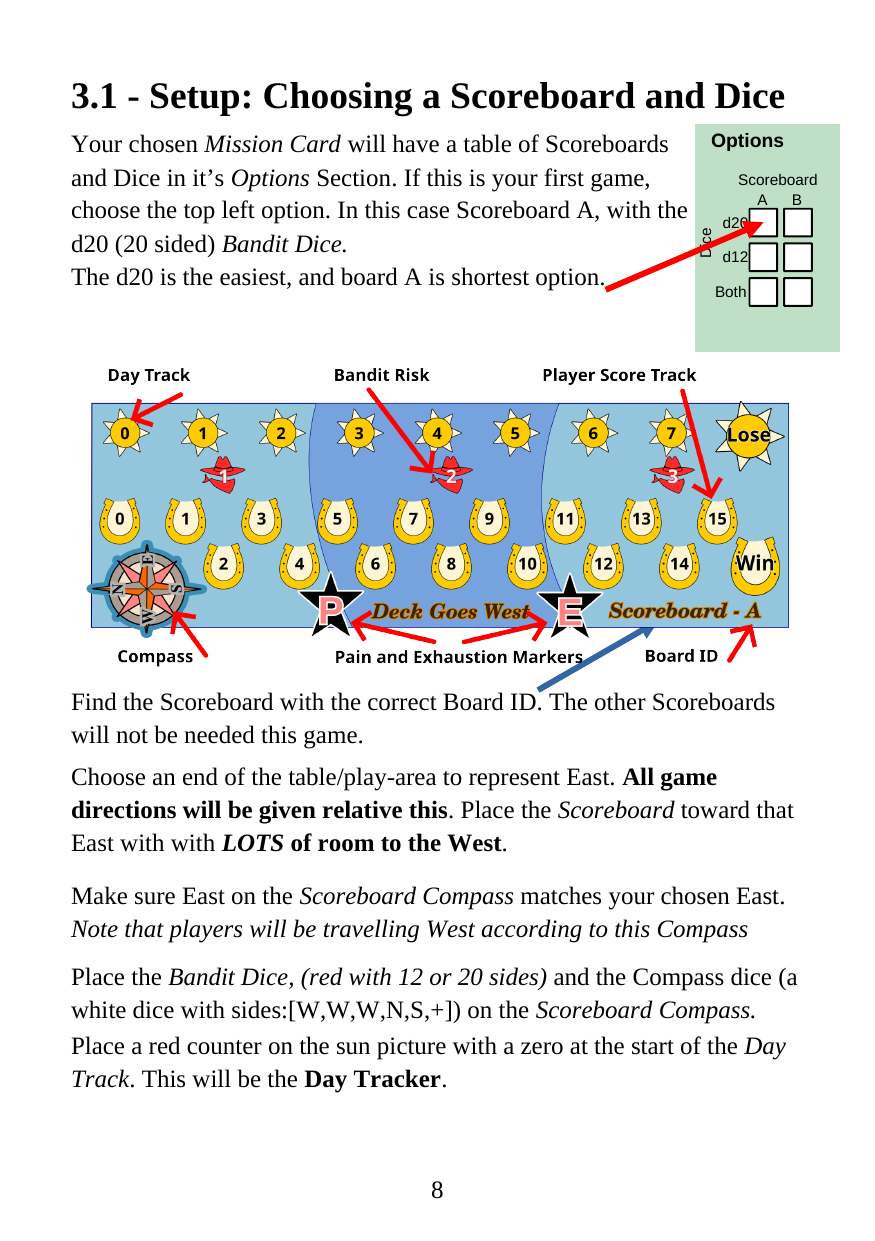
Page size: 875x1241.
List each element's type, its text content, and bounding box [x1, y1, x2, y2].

text Make sure East on the Scoreboard Compass matches your chosen East. Note that players will be travelling West according to this Compass [71, 881, 803, 943]
text Place the Bandit Dice, (red with 12 or 20 sides) and the Compass dice (a white dice with sides:[W,W,W,N,S,+]) on the Scoreboard Compass. [71, 962, 803, 1024]
picture [72, 351, 806, 682]
subtitle 3.1 - Setup: Choosing a Scoreboard and Dice [71, 74, 803, 117]
text Your chosen Mission Card will have a table of Scoreboards and Dice in it’s Options Section. If this is your first game, choose the top left option. In this case Scoreboard A, with the d20 (20 sided) Bandit Dice. The d20 is the easiest, and board A is shortest option. [71, 129, 695, 323]
text Choose an end of the table/play-area to represent East. All game directions will be given relative this. Place the Scoreboard toward that East with with LOTS of room to the West. [71, 762, 803, 857]
text Find the Scoreboard with the correct Board ID. The other Scoreboards will not be needed this game. [71, 336, 803, 749]
text Place a red counter on the sun picture with a zero at the start of the Day Track. This will be the Day Tracker. [71, 1031, 803, 1093]
